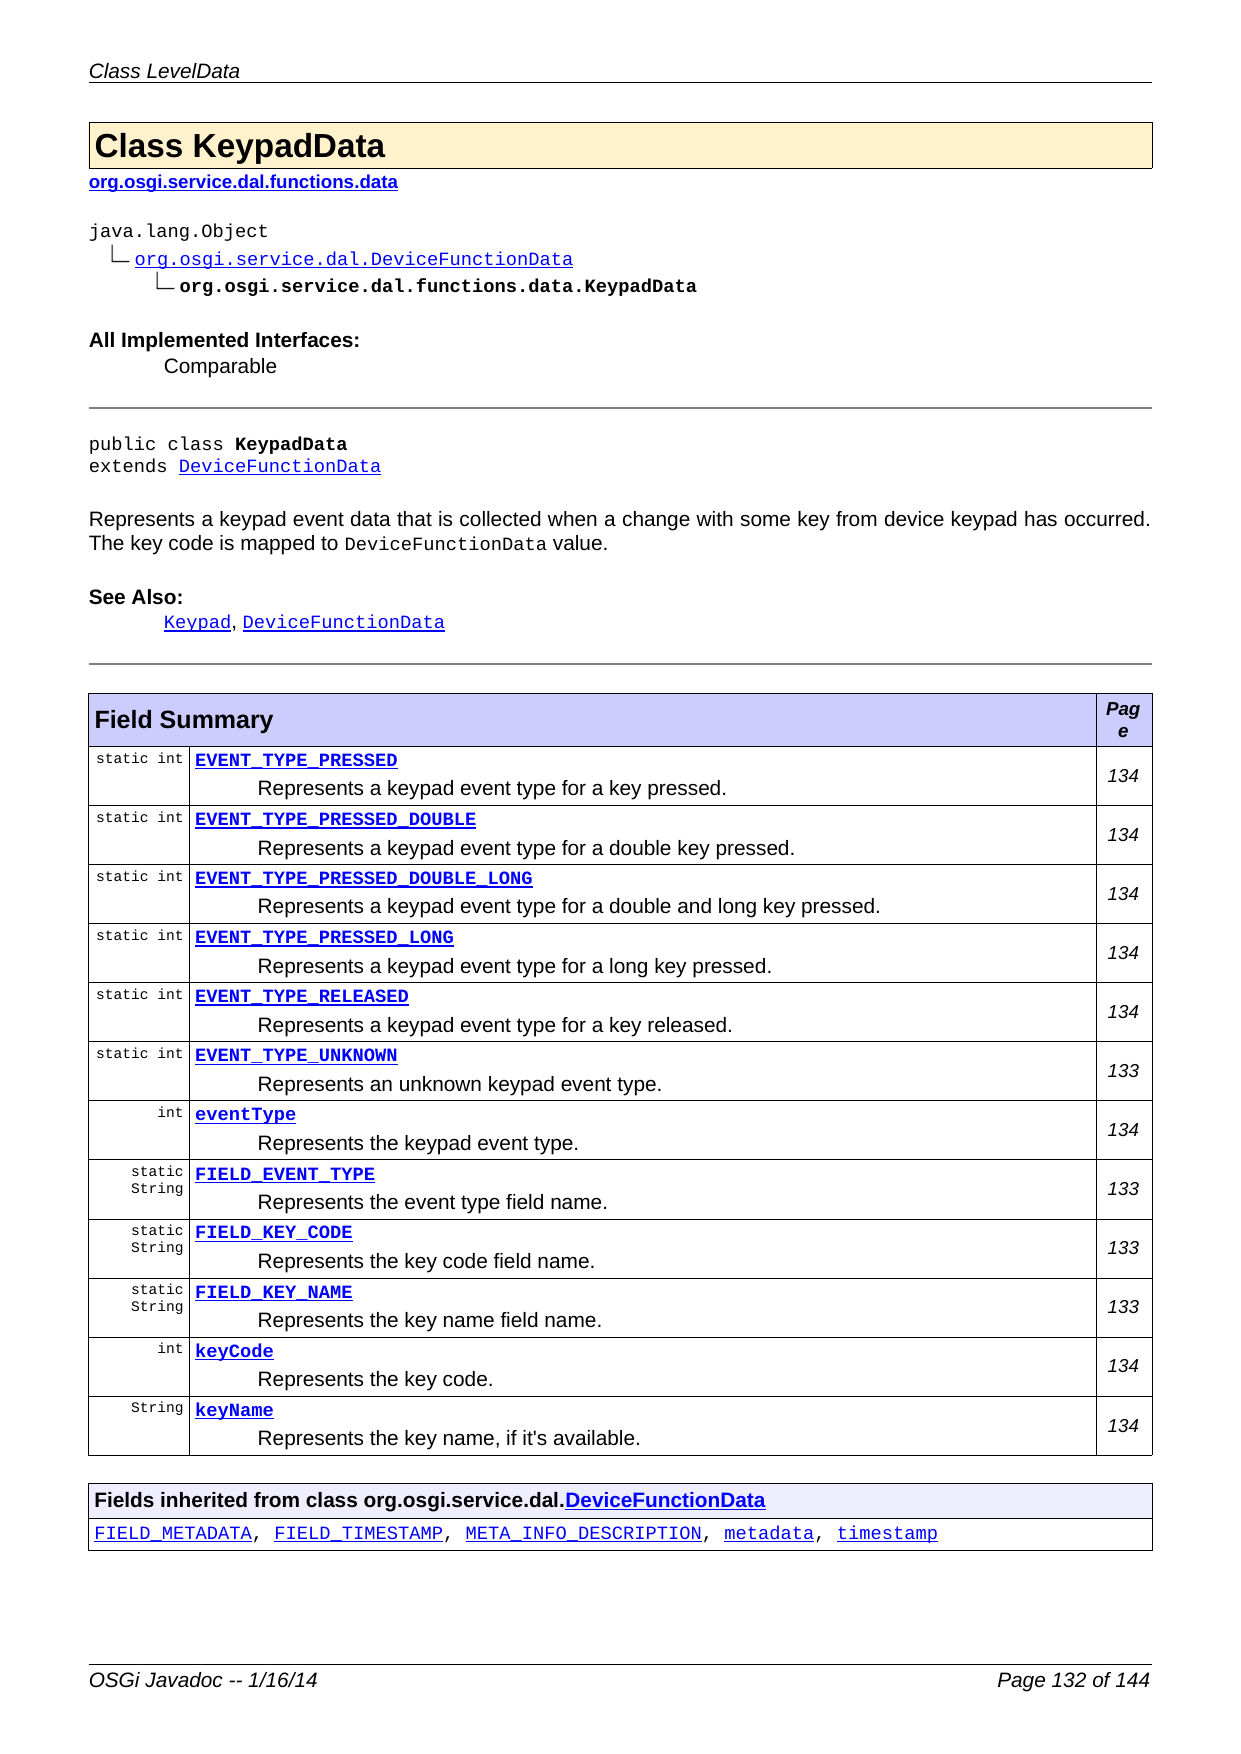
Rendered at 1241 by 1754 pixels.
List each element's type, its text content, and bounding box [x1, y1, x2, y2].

table_cell EVENT_TYPE_PRESSED_DOUBLE_LONG Represents a keypad event type for a double and long key pressed. [190, 865, 1096, 923]
table_cell FIELD_KEY_CODE Represents the key code field name. [190, 1220, 1096, 1277]
table_cell 134 [1097, 1042, 1152, 1100]
table_cell static int [89, 806, 189, 864]
text Represents a keypad event data that is collected when a change with some key from device keypad has occurred. The key code is mapped to DeviceFunctionData value. [88, 507, 1152, 556]
text See Also: [88, 585, 1152, 609]
table_cell 135 [1097, 865, 1152, 923]
table_cell EVENT_TYPE_UNKNOWN Represents an unknown keypad event type. [190, 1042, 1096, 1100]
table_cell FIELD_METADATA, FIELD_TIMESTAMP, META_INFO_DESCRIPTION, metadata, timestamp [89, 1519, 1152, 1550]
table_cell keyName Represents the key name, if it's available. [190, 1397, 1096, 1455]
table_cell EVENT_TYPE_PRESSED_LONG Represents a keypad event type for a long key pressed. [190, 924, 1096, 982]
table_cell FIELD_EVENT_TYPE Represents the event type field name. [190, 1160, 1096, 1218]
table_cell EVENT_TYPE_PRESSED_DOUBLE Represents a keypad event type for a double key pressed. [190, 806, 1096, 864]
table_cell EVENT_TYPE_PRESSED Represents a keypad event type for a key pressed. [190, 747, 1096, 805]
table_cell static int [89, 747, 189, 805]
text java.lang.Object [88, 222, 1152, 243]
picture [111, 243, 135, 266]
table_cell static String [89, 1160, 189, 1218]
table_cell 135 [1097, 983, 1152, 1041]
table_cell static int [89, 983, 189, 1041]
table_cell FIELD_KEY_NAME Represents the key name field name. [190, 1279, 1096, 1337]
table_cell static int [89, 1042, 189, 1100]
table_header Fields inherited from class org.osgi.service.dal.DeviceFunctionData [89, 1484, 1152, 1518]
table_cell static String [89, 1220, 189, 1277]
table_cell static int [89, 924, 189, 982]
table_cell 134 [1097, 1220, 1152, 1277]
subtitle Class KeypadData [90, 123, 1152, 168]
text public class KeypadData [88, 435, 1152, 456]
table_header Page [1097, 694, 1152, 746]
picture [156, 270, 180, 293]
table_cell int [89, 1101, 189, 1159]
table_cell int [89, 1338, 189, 1396]
text extends DeviceFunctionData [88, 456, 1152, 478]
table_header Field Summary [89, 694, 1096, 746]
table_cell String [89, 1397, 189, 1455]
table_cell 134 [1097, 1279, 1152, 1337]
table_cell 135 [1097, 1397, 1152, 1455]
text org.osgi.service.dal.DeviceFunctionData [88, 243, 1152, 271]
table_cell 135 [1097, 806, 1152, 864]
table_cell eventType Represents the keypad event type. [190, 1101, 1096, 1159]
text Keypad, DeviceFunctionData [163, 609, 1152, 634]
table_cell keyCode Represents the key code. [190, 1338, 1096, 1396]
table_cell static int [89, 865, 189, 923]
text Comparable [163, 354, 1152, 378]
subtitle All Implemented Interfaces: [88, 327, 1152, 351]
table_cell 135 [1097, 924, 1152, 982]
table_cell EVENT_TYPE_RELEASED Represents a keypad event type for a key released. [190, 983, 1096, 1041]
table_cell static String [89, 1279, 189, 1337]
text org.osgi.service.dal.functions.data.KeypadData [88, 271, 1152, 298]
table_cell 135 [1097, 1338, 1152, 1396]
table_cell 134 [1097, 1160, 1152, 1218]
text org.osgi.service.dal.functions.data [88, 171, 1152, 193]
table_cell 135 [1097, 1101, 1152, 1159]
table_cell 135 [1097, 747, 1152, 805]
